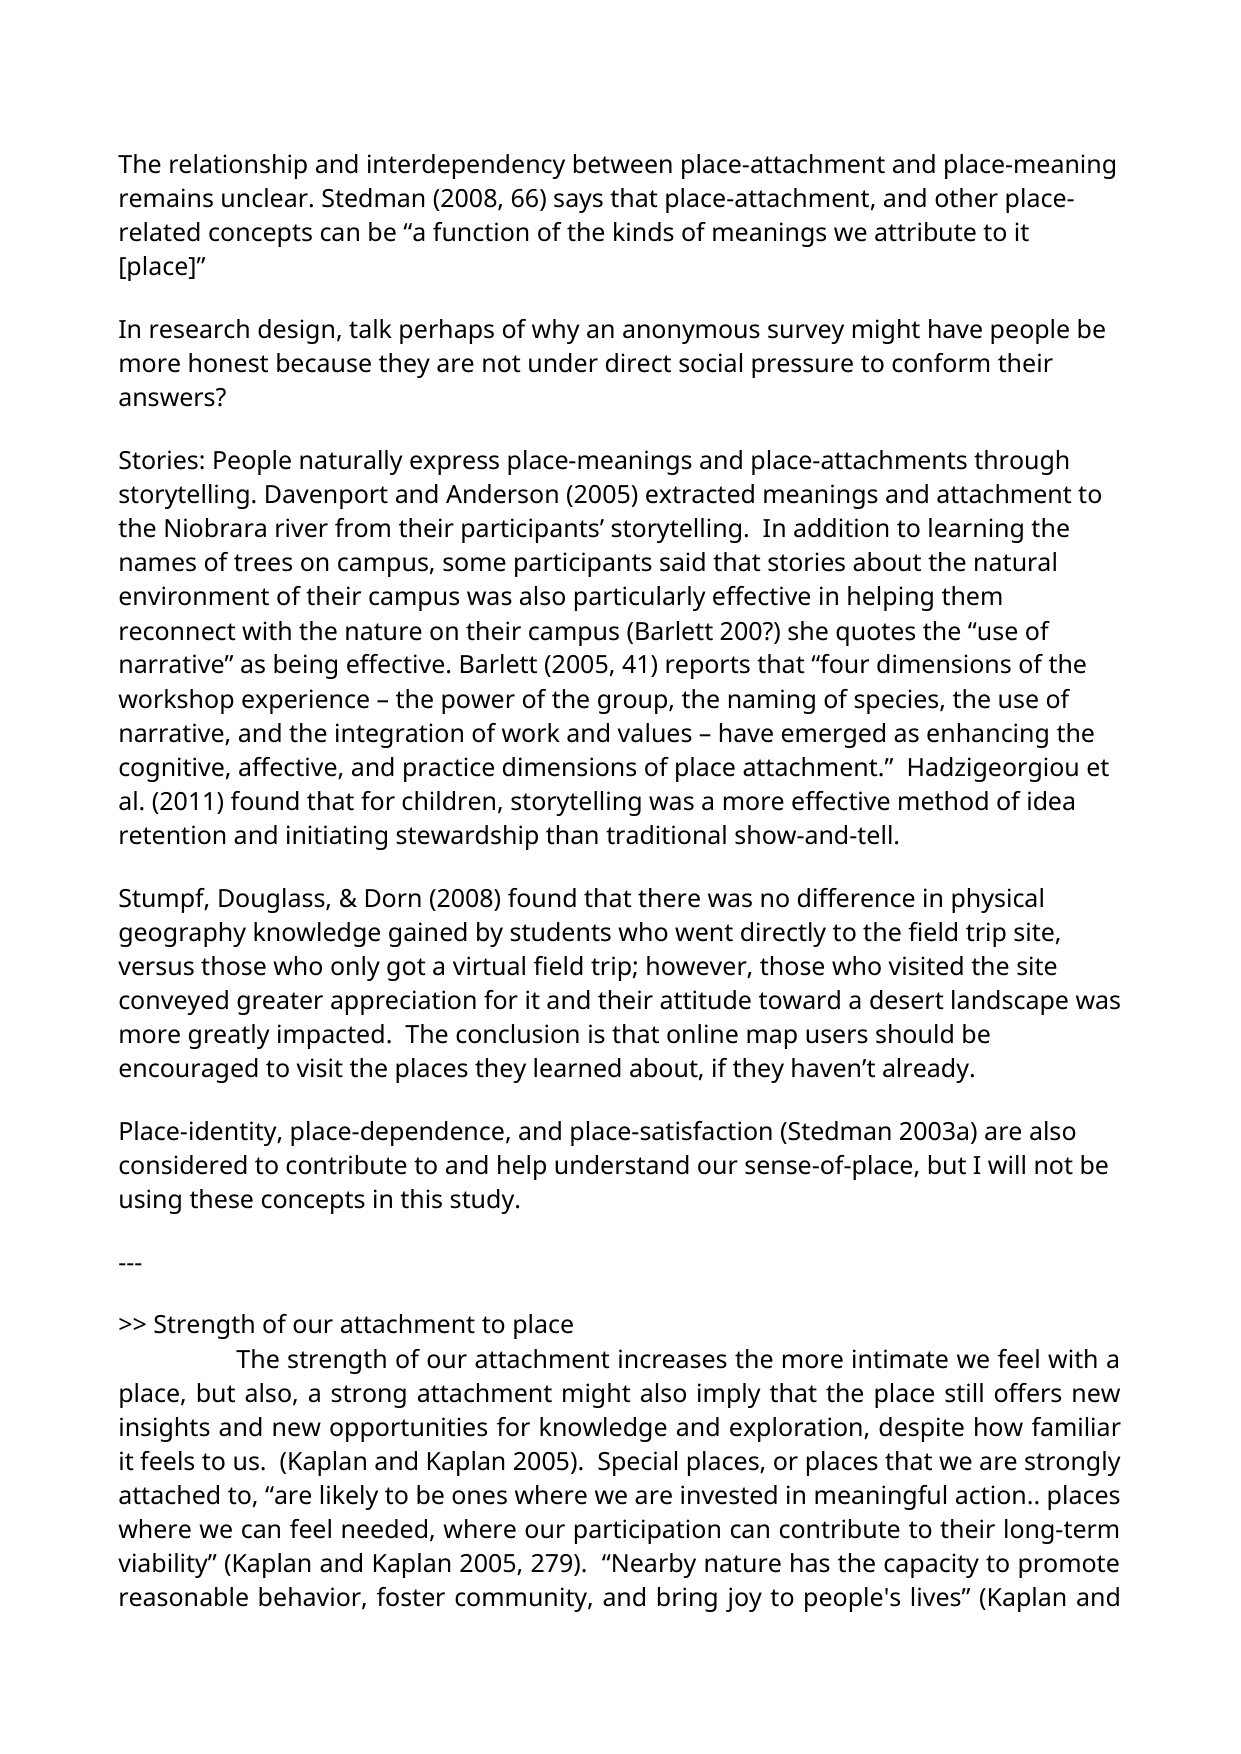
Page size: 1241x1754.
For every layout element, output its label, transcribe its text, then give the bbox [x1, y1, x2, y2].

text The strength of our attachment increases the more intimate we feel with a place, but also, a strong attachment might also imply that the place still offers new insights and new opportunities for knowledge and exploration, despite how familiar it feels to us. (Kaplan and Kaplan 2005). Special places, or places that we are strongly attached to, “are likely to be ones where we are invested in meaningful action.. places where we can feel needed, where our participation can contribute to their long-term viability” (Kaplan and Kaplan 2005, 279). “Nearby nature has the capacity to promote reasonable behavior, foster community, and bring joy to people's lives” (Kaplan and [118, 1341, 1122, 1614]
text Stories: People naturally express place-meanings and place-attachments through storytelling. Davenport and Anderson (2005) extracted meanings and attachment to the Niobrara river from their participants’ storytelling. In addition to learning the names of trees on campus, some participants said that stories about the natural environment of their campus was also particularly effective in helping them reconnect with the nature on their campus (Barlett 200?) she quotes the “use of narrative” as being effective. Barlett (2005, 41) reports that “four dimensions of the workshop experience – the power of the group, the naming of species, the use of narrative, and the integration of work and values – have emerged as enhancing the cognitive, affective, and practice dimensions of place attachment.” Hadzigeorgiou et al. (2011) found that for children, storytelling was a more effective method of idea retention and initiating stewardship than traditional show-and-tell. [118, 443, 1122, 852]
text In research design, talk perhaps of why an anonymous survey might have people be more honest because they are not under direct social pressure to conform their answers? [118, 312, 1122, 414]
text Place-identity, place-dependence, and place-satisfaction (Stedman 2003a) are also considered to contribute to and help understand our sense-of-place, but I will not be using these concepts in this study. [118, 1113, 1122, 1216]
text >> Strength of our attachment to place [118, 1307, 1122, 1341]
text --- [118, 1244, 1122, 1278]
text Stumpf, Douglass, & Dorn (2008) found that there was no difference in physical geography knowledge gained by students who went directly to the field trip site, versus those who only got a virtual field trip; however, those who visited the site conveyed greater appreciation for it and their attitude toward a desert landscape was more greatly impacted. The conclusion is that online map users should be encouraged to visit the places they learned about, if they haven’t already. [118, 880, 1122, 1085]
text The relationship and interdependency between place-attachment and place-meaning remains unclear. Stedman (2008, 66) says that place-attachment, and other place-related concepts can be “a function of the kinds of meanings we attribute to it [place]” [118, 147, 1122, 283]
